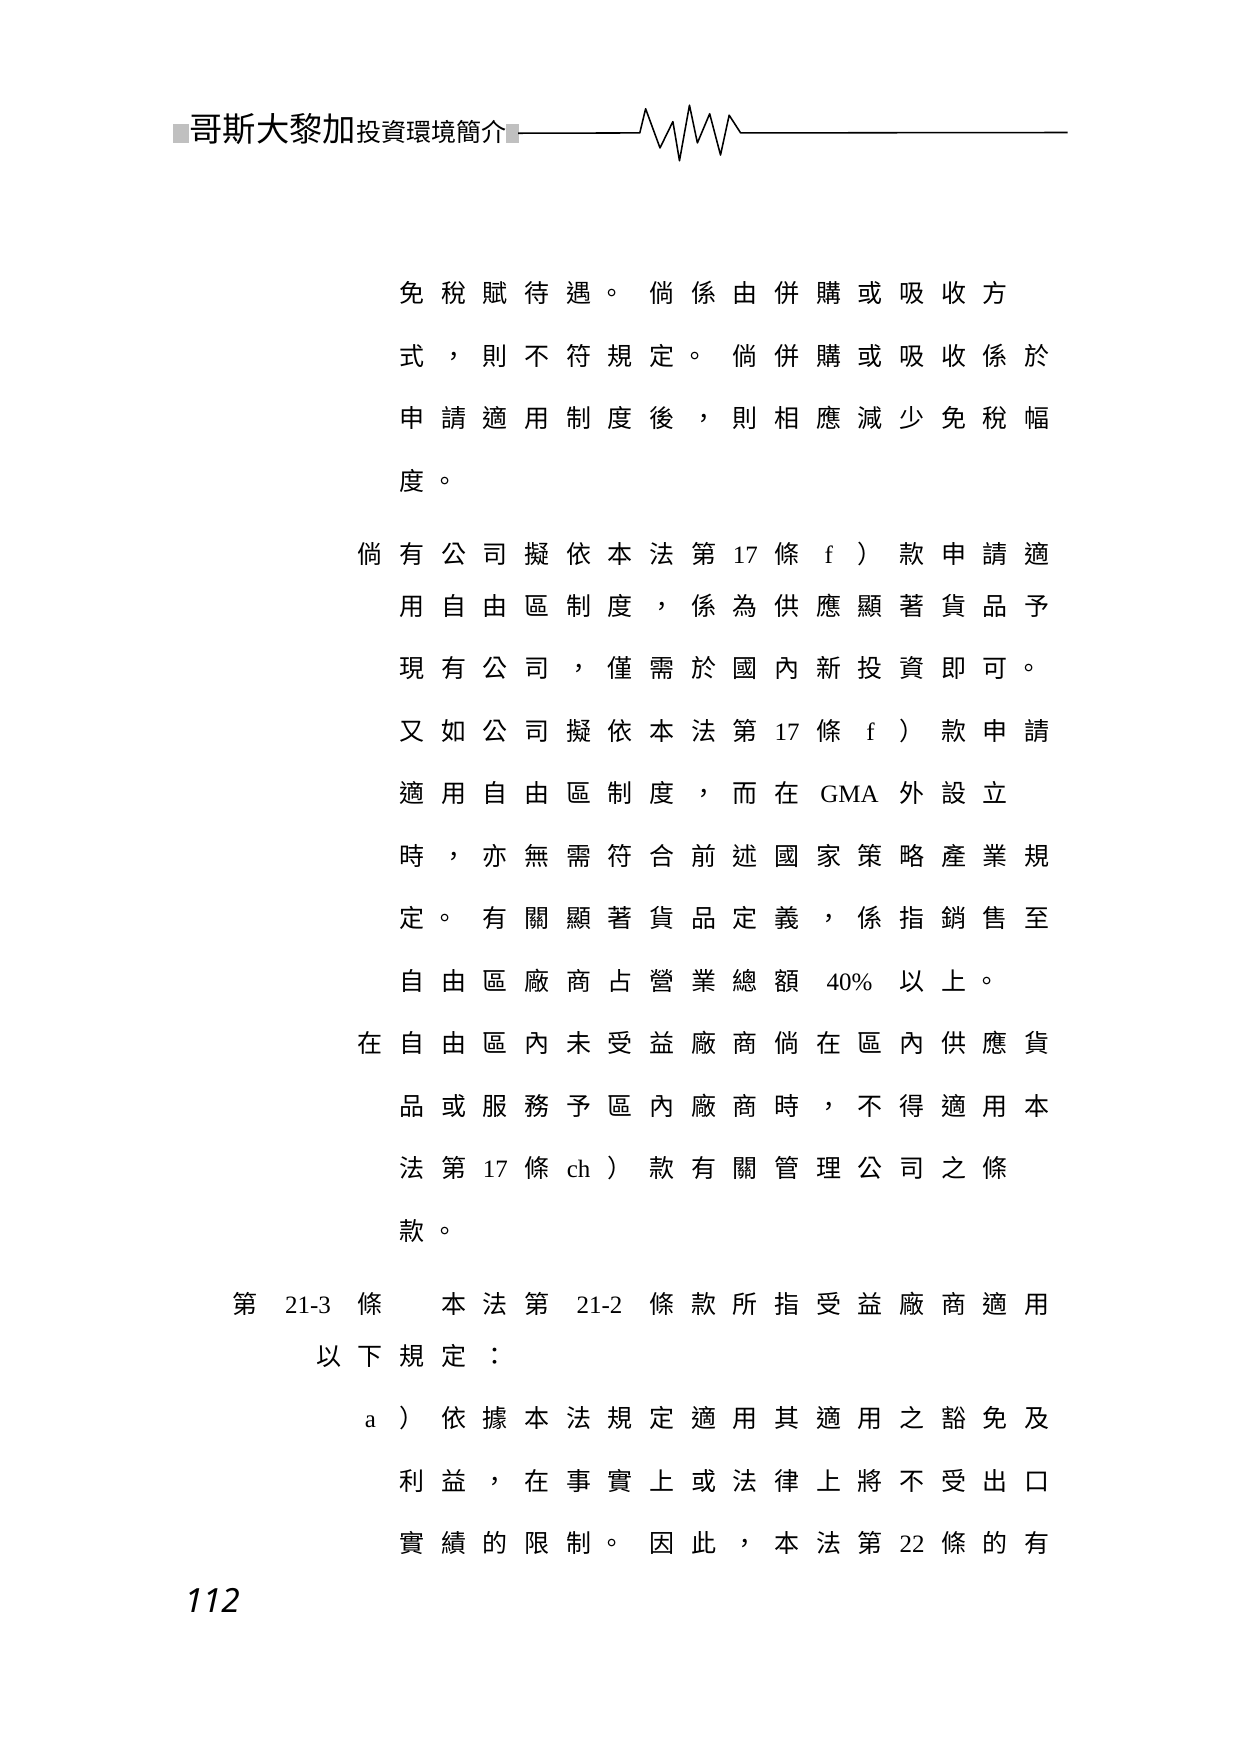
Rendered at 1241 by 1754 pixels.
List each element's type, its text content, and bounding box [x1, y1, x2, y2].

text 倘有公司擬依本法第17條f）款申請適用自由區制度，係為供應顯著貨品予現有公司，僅需於國內新投資即可。又如公司擬依本法第17條f）款申請適用自由區制度，而在GMA外設立時，亦無需符合前述國家策略產業規定。有關顯著貨品定義，係指銷售至自由區廠商占營業總額40%以上。 [330, 500, 1058, 1000]
text 在自由區內未受益廠商倘在區內供應貨品或服務予區內廠商時，不得適用本法第17條ch）款有關管理公司之條款。 [330, 1000, 1058, 1250]
text a）依據本法規定適用其適用之豁免及利益，在事實上或法律上將不受出口實績的限制。因此，本法第22條的有 [330, 1375, 1058, 1563]
text 第21-3條 本法第21-2條款所指受益廠商適用以下規定： [183, 1250, 1058, 1375]
text 免稅賦待遇。倘係由併購或吸收方式，則不符規定。倘併購或吸收係於申請適用制度後，則相應減少免稅幅度。 [330, 250, 1058, 500]
